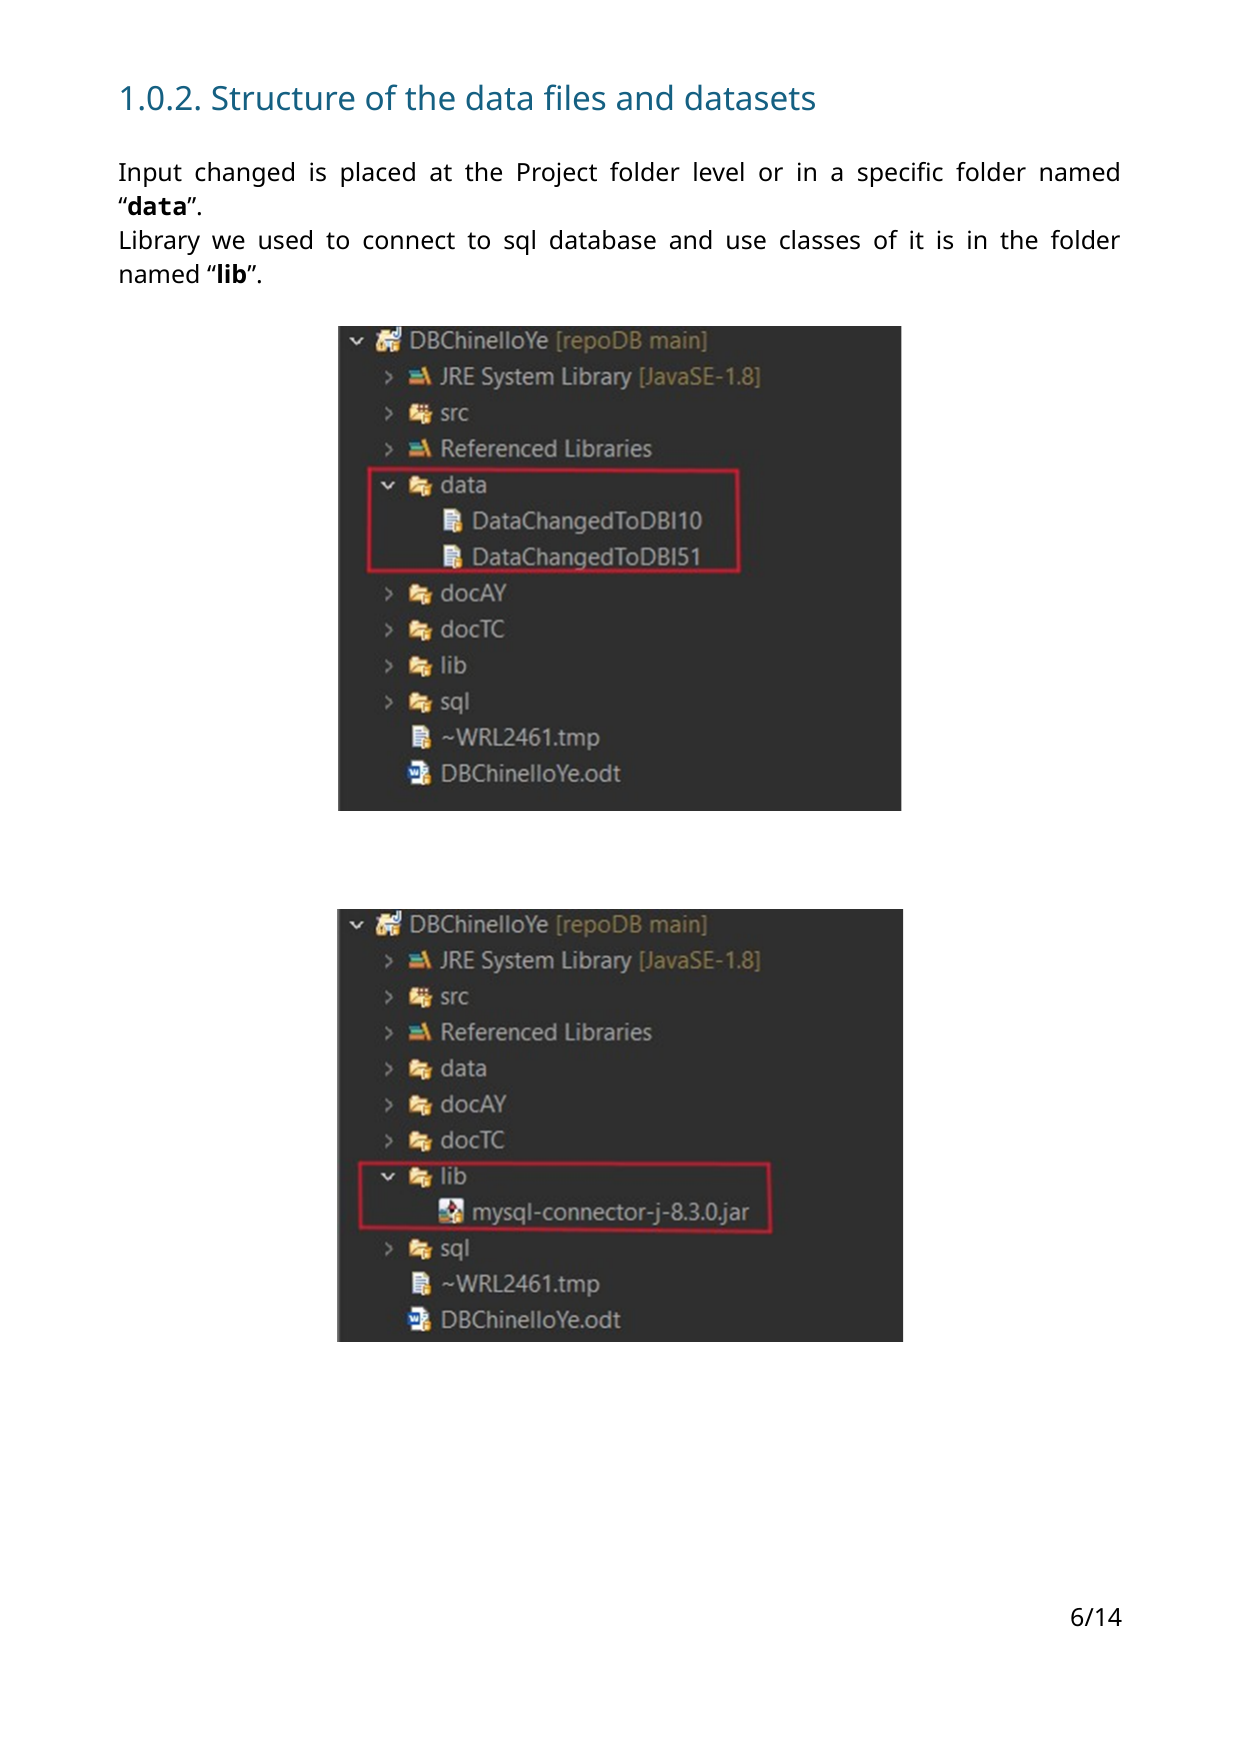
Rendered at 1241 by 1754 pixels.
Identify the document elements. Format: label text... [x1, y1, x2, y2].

text Input changed is placed at the Project folder level or in a specific folder named “data”. [118, 154, 1122, 223]
text Library we used to connect to sql database and use classes of it is in the folder named “lib”. [118, 223, 1122, 291]
text 1.0.2. Structure of the data files and datasets [118, 75, 1122, 120]
